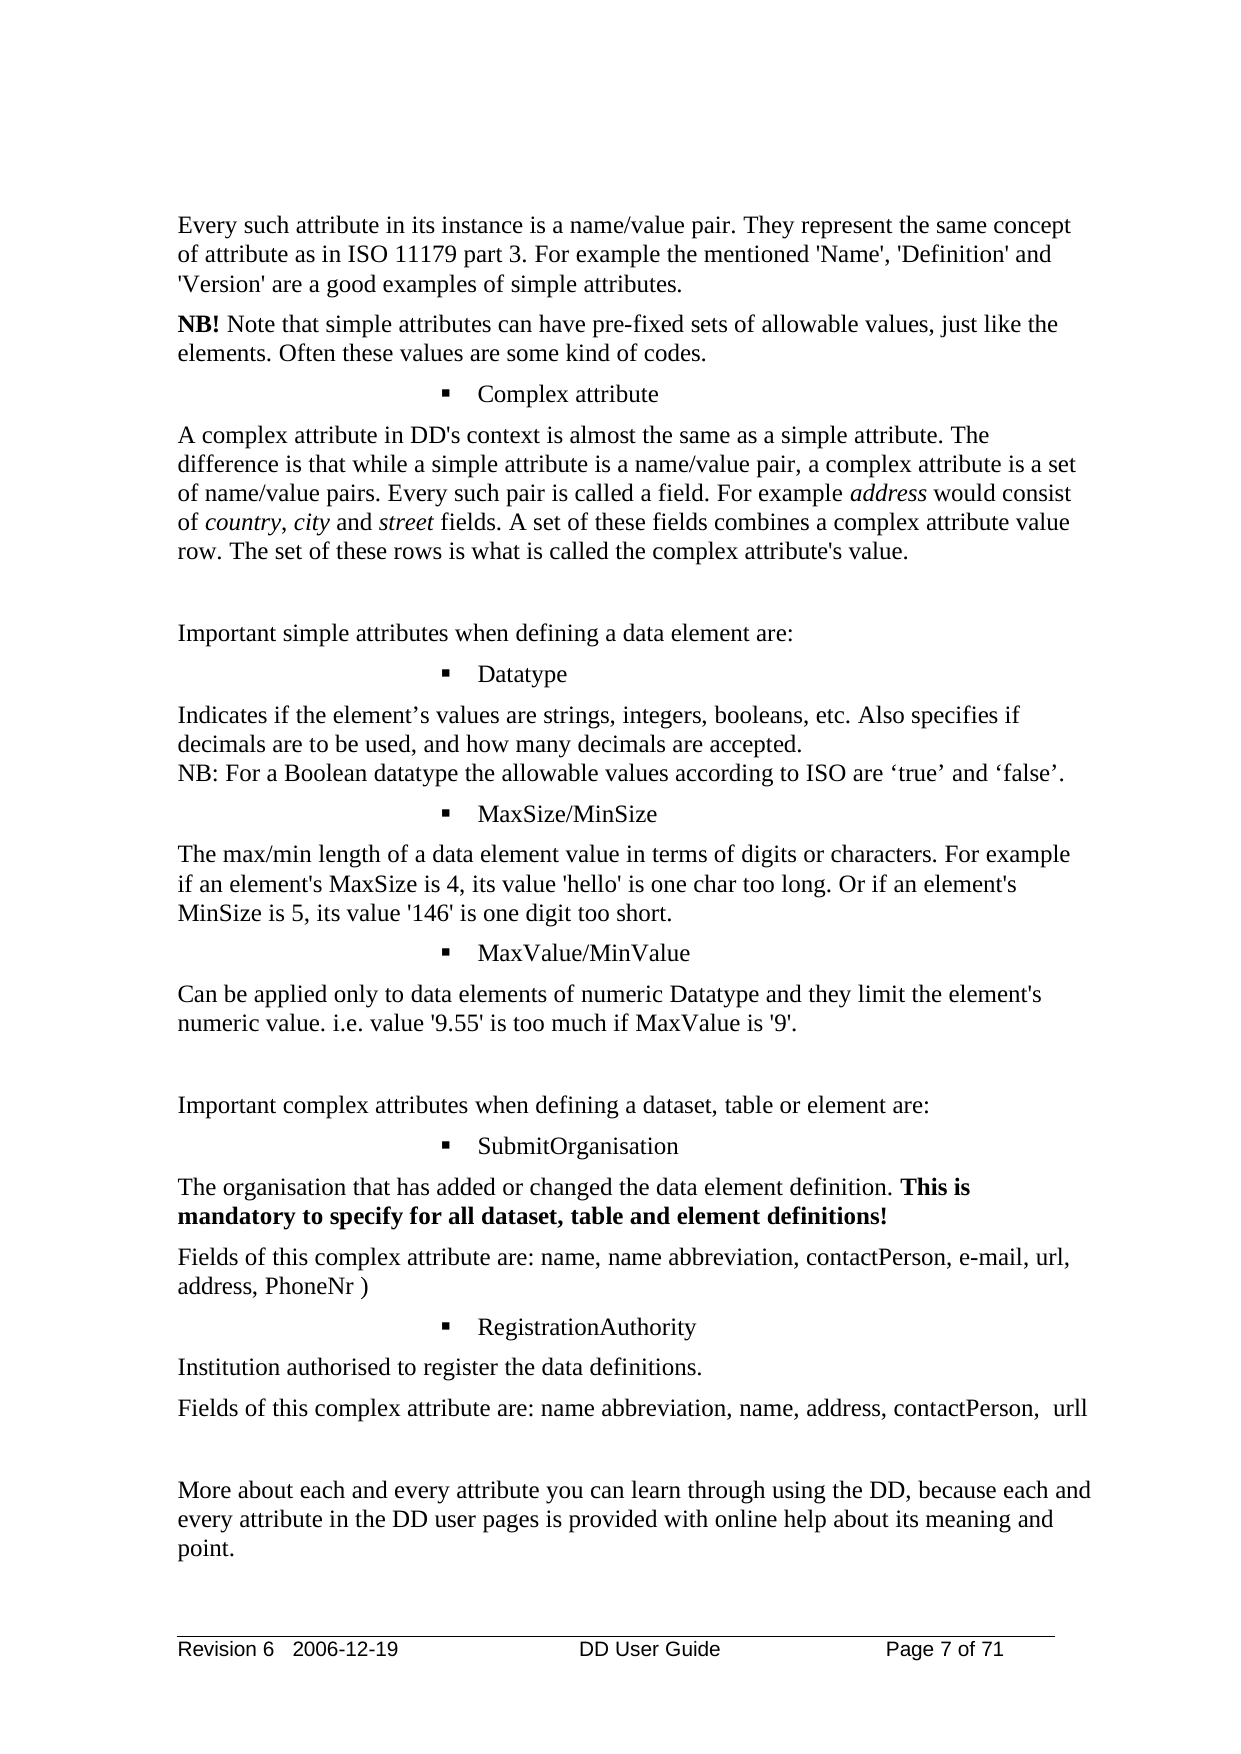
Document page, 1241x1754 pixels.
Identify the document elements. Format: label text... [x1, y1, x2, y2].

list MaxValue/MinValue [440, 938, 1092, 967]
list Complex attribute [440, 379, 1092, 408]
text Indicates if the element’s values are strings, integers, booleans, etc. Also specifies if decimals are to be used, and how many decimals are accepted. NB: For a Boolean datatype the allowable values according to ISO are ‘true’ and ‘false’. [177, 699, 1092, 787]
list Datatype [440, 659, 1092, 688]
text Fields of this complex attribute are: name, name abbreviation, contactPerson, e-mail, url, address, PhoneNr ) [177, 1241, 1092, 1299]
text Fields of this complex attribute are: name abbreviation, name, address, contactPerson, urll [177, 1393, 1092, 1422]
list RegistrationAuthority [440, 1311, 1092, 1340]
list SubmitOrganisation [440, 1131, 1092, 1160]
list MaxSize/MinSize [440, 798, 1092, 828]
text Institution authorised to register the data definitions. [177, 1352, 1092, 1381]
text More about each and every attribute you can learn through using the DD, because each and every attribute in the DD user pages is provided with online help about its meaning and point. [177, 1475, 1092, 1562]
text Every such attribute in its instance is a name/value pair. They represent the same concept of attribute as in ISO 11179 part 3. For example the mentioned 'Name', 'Definition' and 'Version' are a good examples of simple attributes. [177, 210, 1092, 297]
text The organisation that has added or changed the data element definition. This is mandatory to specify for all dataset, table and element definitions! [177, 1172, 1092, 1230]
text Can be applied only to data elements of numeric Datatype and they limit the element's numeric value. i.e. value '9.55' is too much if MaxValue is '9'. [177, 979, 1092, 1037]
text The max/min length of a data element value in terms of digits or characters. For example if an element's MaxSize is 4, its value 'hello' is one char too long. Or if an element's MinSize is 5, its value '146' is one digit too short. [177, 839, 1092, 927]
text Important complex attributes when defining a dataset, table or element are: [177, 1090, 1092, 1119]
text A complex attribute in DD's context is almost the same as a simple attribute. The difference is that while a simple attribute is a name/value pair, a complex attribute is a set of name/value pairs. Every such pair is called a field. For example address would consist of country, city and street fields. A set of these fields combines a complex attribute value row. The set of these rows is what is called the complex attribute's value. [177, 420, 1092, 565]
text NB! Note that simple attributes can have pre-fixed sets of allowable values, just like the elements. Often these values are some kind of codes. [177, 309, 1092, 367]
text Important simple attributes when defining a data element are: [177, 618, 1092, 647]
